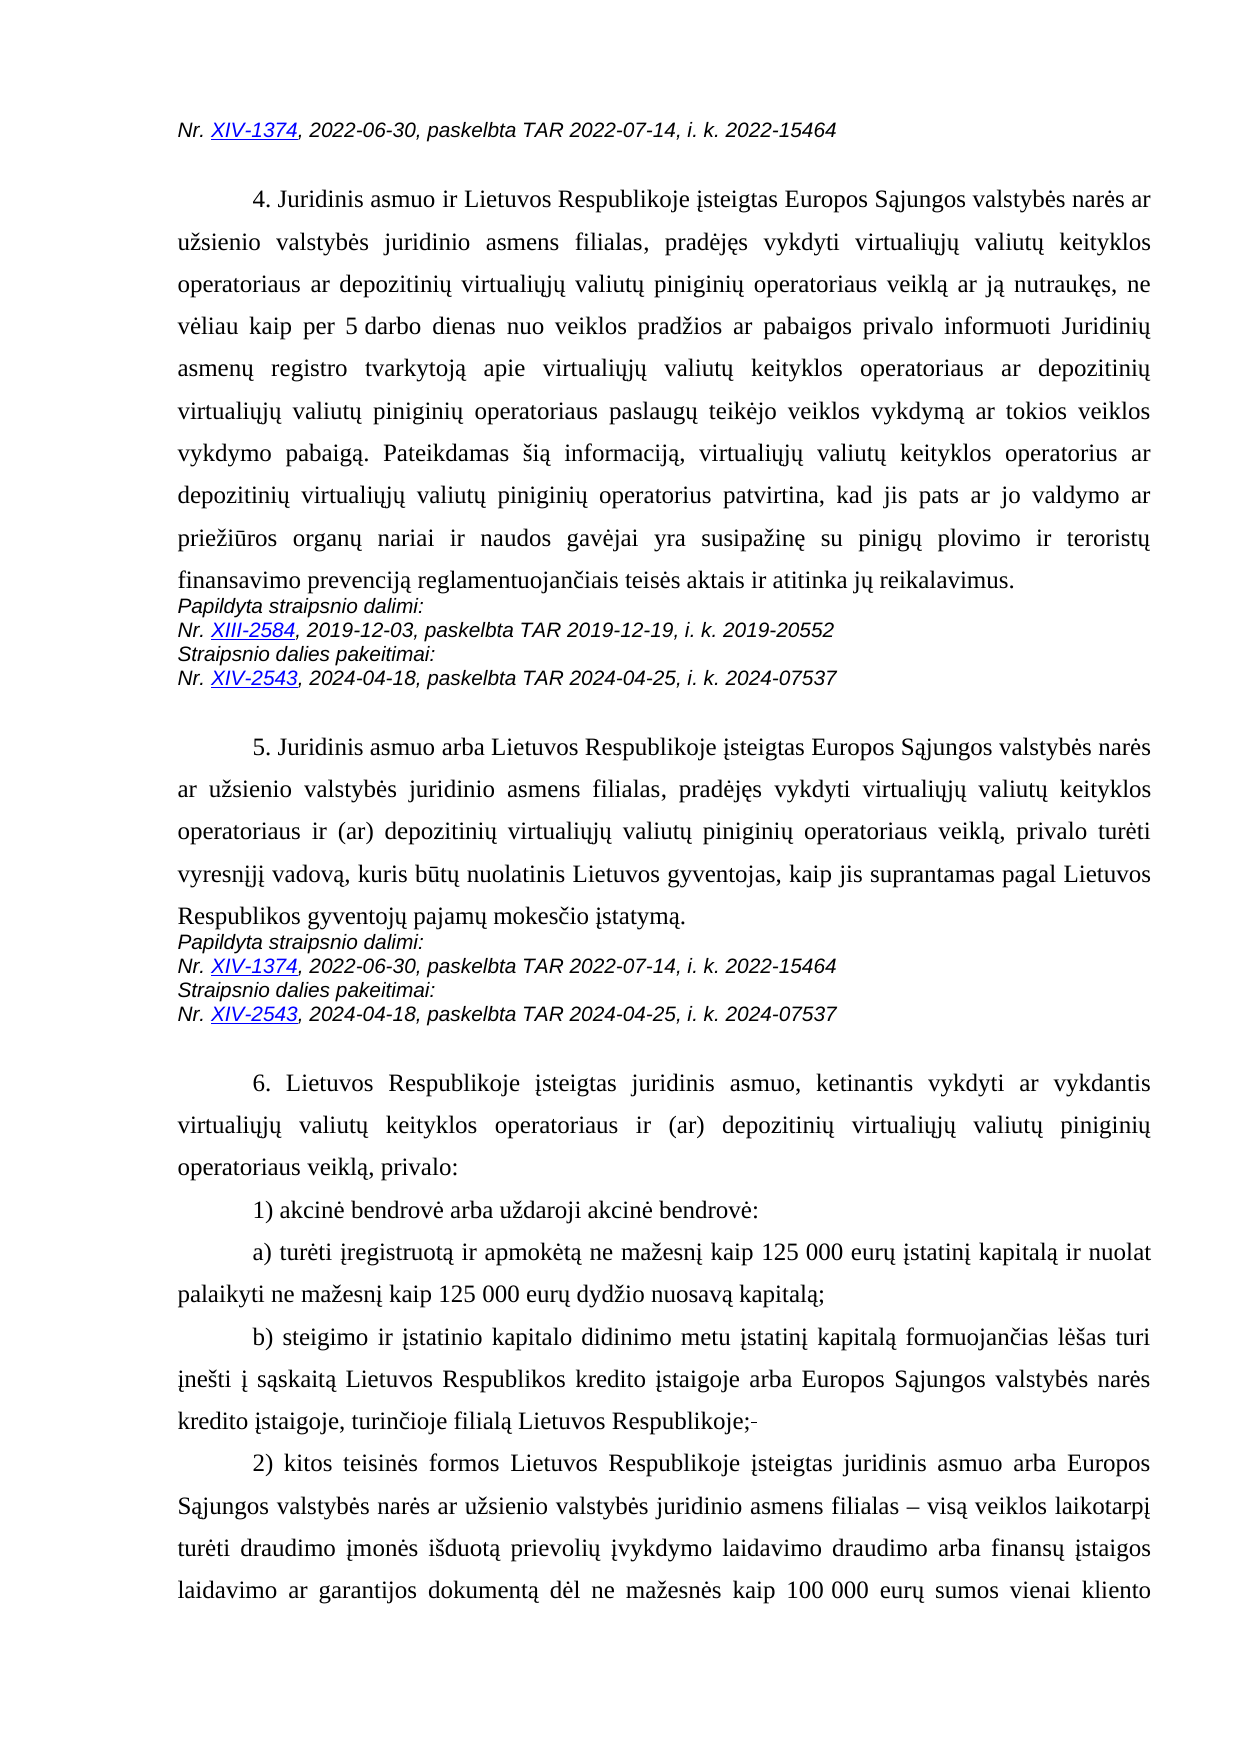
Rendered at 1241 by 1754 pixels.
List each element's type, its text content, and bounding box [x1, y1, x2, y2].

text 4. Juridinis asmuo ir Lietuvos Respublikoje įsteigtas Europos Sąjungos valstybės narės ar užsienio valstybės juridinio asmens filialas, pradėjęs vykdyti virtualiųjų valiutų keityklos operatoriaus ar depozitinių virtualiųjų valiutų piniginių operatoriaus veiklą ar ją nutraukęs, ne vėliau kaip per 5 darbo dienas nuo veiklos pradžios ar pabaigos privalo informuoti Juridinių asmenų registro tvarkytoją apie virtualiųjų valiutų keityklos operatoriaus ar depozitinių virtualiųjų valiutų piniginių operatoriaus paslaugų teikėjo veiklos vykdymą ar tokios veiklos vykdymo pabaigą. Pateikdamas šią informaciją, virtualiųjų valiutų keityklos operatorius ar depozitinių virtualiųjų valiutų piniginių operatorius patvirtina, kad jis pats ar jo valdymo ar priežiūros organų nariai ir naudos gavėjai yra susipažinę su pinigų plovimo ir teroristų finansavimo prevenciją reglamentuojančiais teisės aktais ir atitinka jų reikalavimus. [177, 171, 1152, 594]
text Nr. XIV-2543, 2024-04-18, paskelbta TAR 2024-04-25, i. k. 2024-07537 [177, 1002, 1152, 1026]
text a) turėti įregistruotą ir apmokėtą ne mažesnį kaip 125 000 eurų įstatinį kapitalą ir nuolat palaikyti ne mažesnį kaip 125 000 eurų dydžio nuosavą kapitalą; [177, 1223, 1152, 1308]
text 2) kitos teisinės formos Lietuvos Respublikoje įsteigtas juridinis asmuo arba Europos Sąjungos valstybės narės ar užsienio valstybės juridinio asmens filialas – visą veiklos laikotarpį turėti draudimo įmonės išduotą prievolių įvykdymo laidavimo draudimo arba finansų įstaigos laidavimo ar garantijos dokumentą dėl ne mažesnės kaip 100 000 eurų sumos vienai kliento [177, 1435, 1152, 1604]
text 5. Juridinis asmuo arba Lietuvos Respublikoje įsteigtas Europos Sąjungos valstybės narės ar užsienio valstybės juridinio asmens filialas, pradėjęs vykdyti virtualiųjų valiutų keityklos operatoriaus ir (ar) depozitinių virtualiųjų valiutų piniginių operatoriaus veiklą, privalo turėti vyresnįjį vadovą, kuris būtų nuolatinis Lietuvos gyventojas, kaip jis suprantamas pagal Lietuvos Respublikos gyventojų pajamų mokesčio įstatymą. [177, 718, 1152, 930]
text Nr. XIV-1374, 2022-06-30, paskelbta TAR 2022-07-14, i. k. 2022-15464 [177, 118, 1152, 142]
text Nr. XIV-2543, 2024-04-18, paskelbta TAR 2024-04-25, i. k. 2024-07537 [177, 666, 1152, 689]
text b) steigimo ir įstatinio kapitalo didinimo metu įstatinį kapitalą formuojančias lėšas turi įnešti į sąskaitą Lietuvos Respublikos kredito įstaigoje arba Europos Sąjungos valstybės narės kredito įstaigoje, turinčioje filialą Lietuvos Respublikoje; [177, 1308, 1152, 1435]
text 6. Lietuvos Respublikoje įsteigtas juridinis asmuo, ketinantis vykdyti ar vykdantis virtualiųjų valiutų keityklos operatoriaus ir (ar) depozitinių virtualiųjų valiutų piniginių operatoriaus veiklą, privalo: [177, 1054, 1152, 1181]
text Nr. XIII-2584, 2019-12-03, paskelbta TAR 2019-12-19, i. k. 2019-20552 [177, 618, 1152, 642]
text 1) akcinė bendrovė arba uždaroji akcinė bendrovė: [177, 1181, 1152, 1223]
text Nr. XIV-1374, 2022-06-30, paskelbta TAR 2022-07-14, i. k. 2022-15464 [177, 954, 1152, 978]
text Straipsnio dalies pakeitimai: [177, 642, 1152, 666]
text Papildyta straipsnio dalimi: [177, 594, 1152, 618]
text Papildyta straipsnio dalimi: [177, 930, 1152, 954]
text Straipsnio dalies pakeitimai: [177, 978, 1152, 1002]
